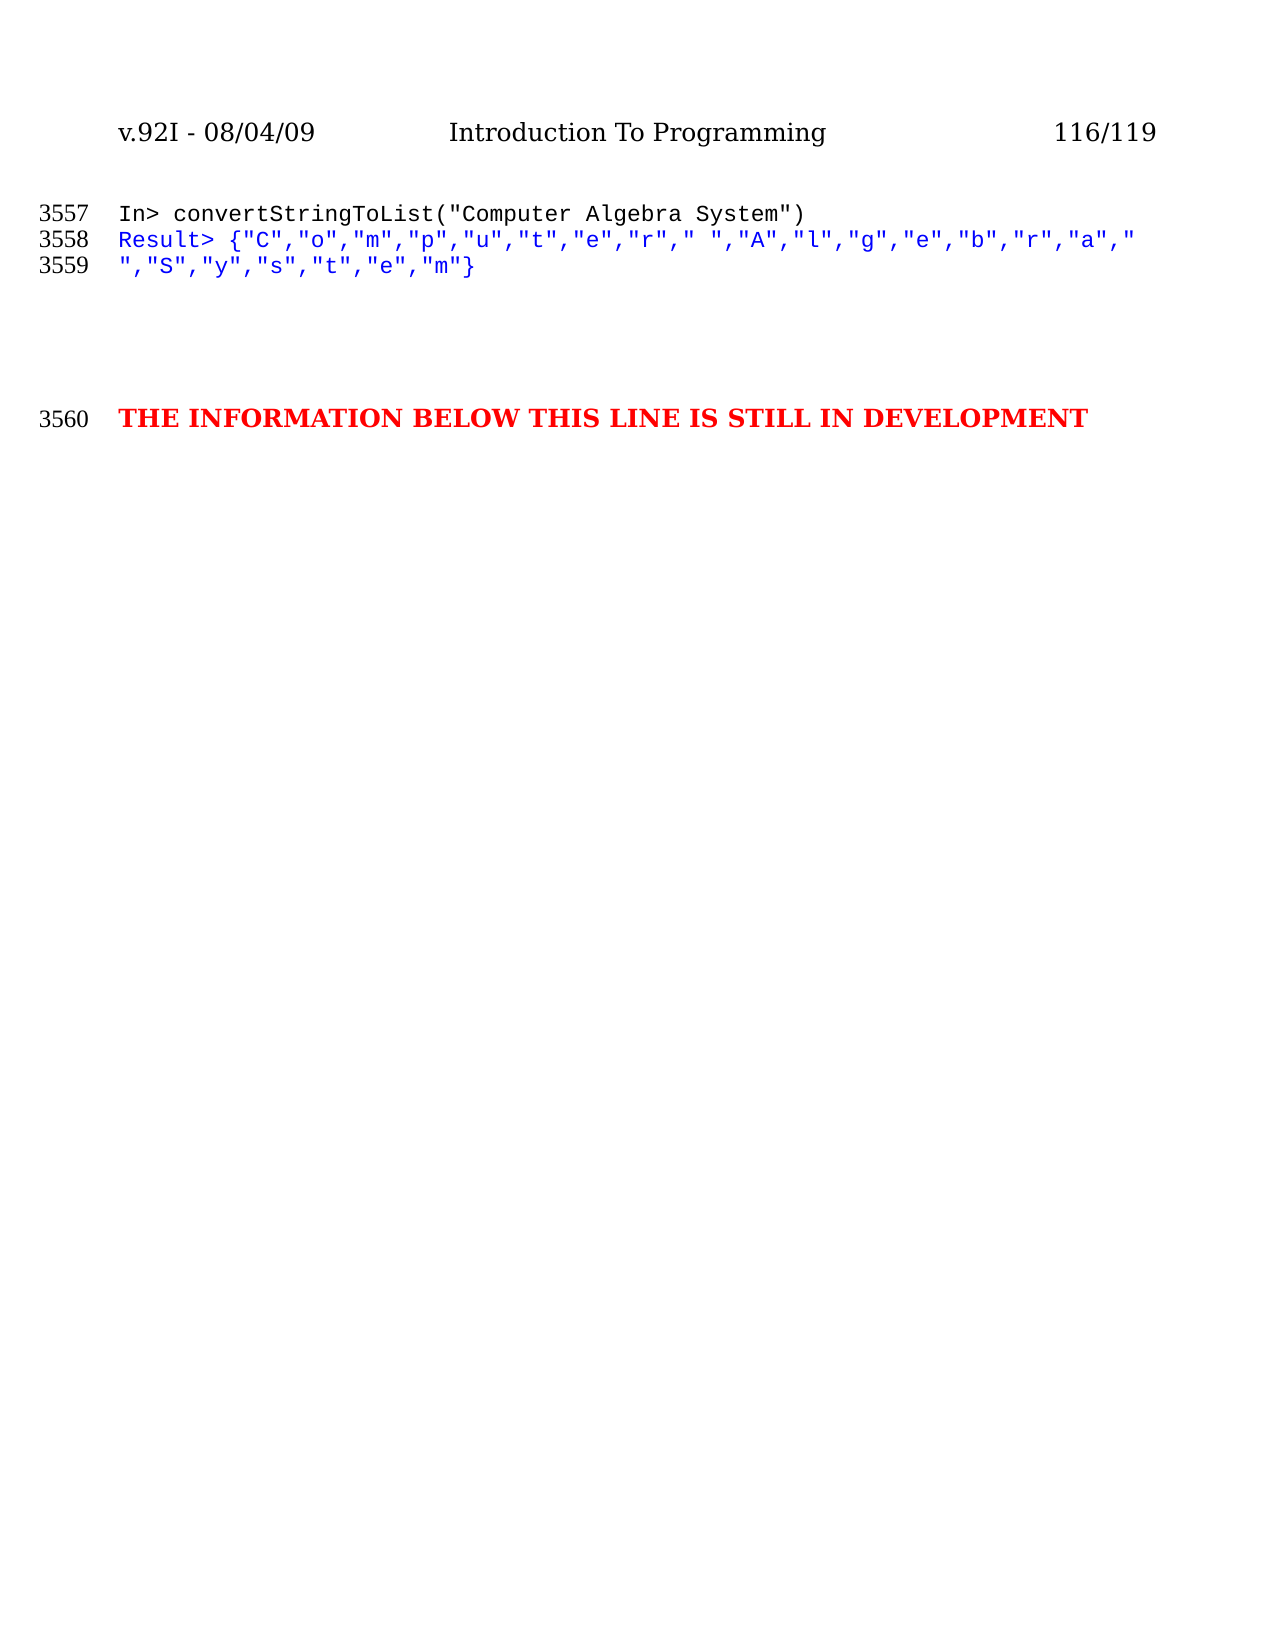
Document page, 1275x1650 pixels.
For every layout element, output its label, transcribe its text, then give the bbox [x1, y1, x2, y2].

text THE INFORMATION BELOW THIS LINE IS STILL IN DEVELOPMENT [118, 404, 1157, 433]
text In> convertStringToList("Computer Algebra System") [118, 203, 1157, 229]
text Result> {"C","o","m","p","u","t","e","r"," ","A","l","g","e","b","r","a"," ","S","y","s","t","e","m"} [118, 229, 1157, 281]
